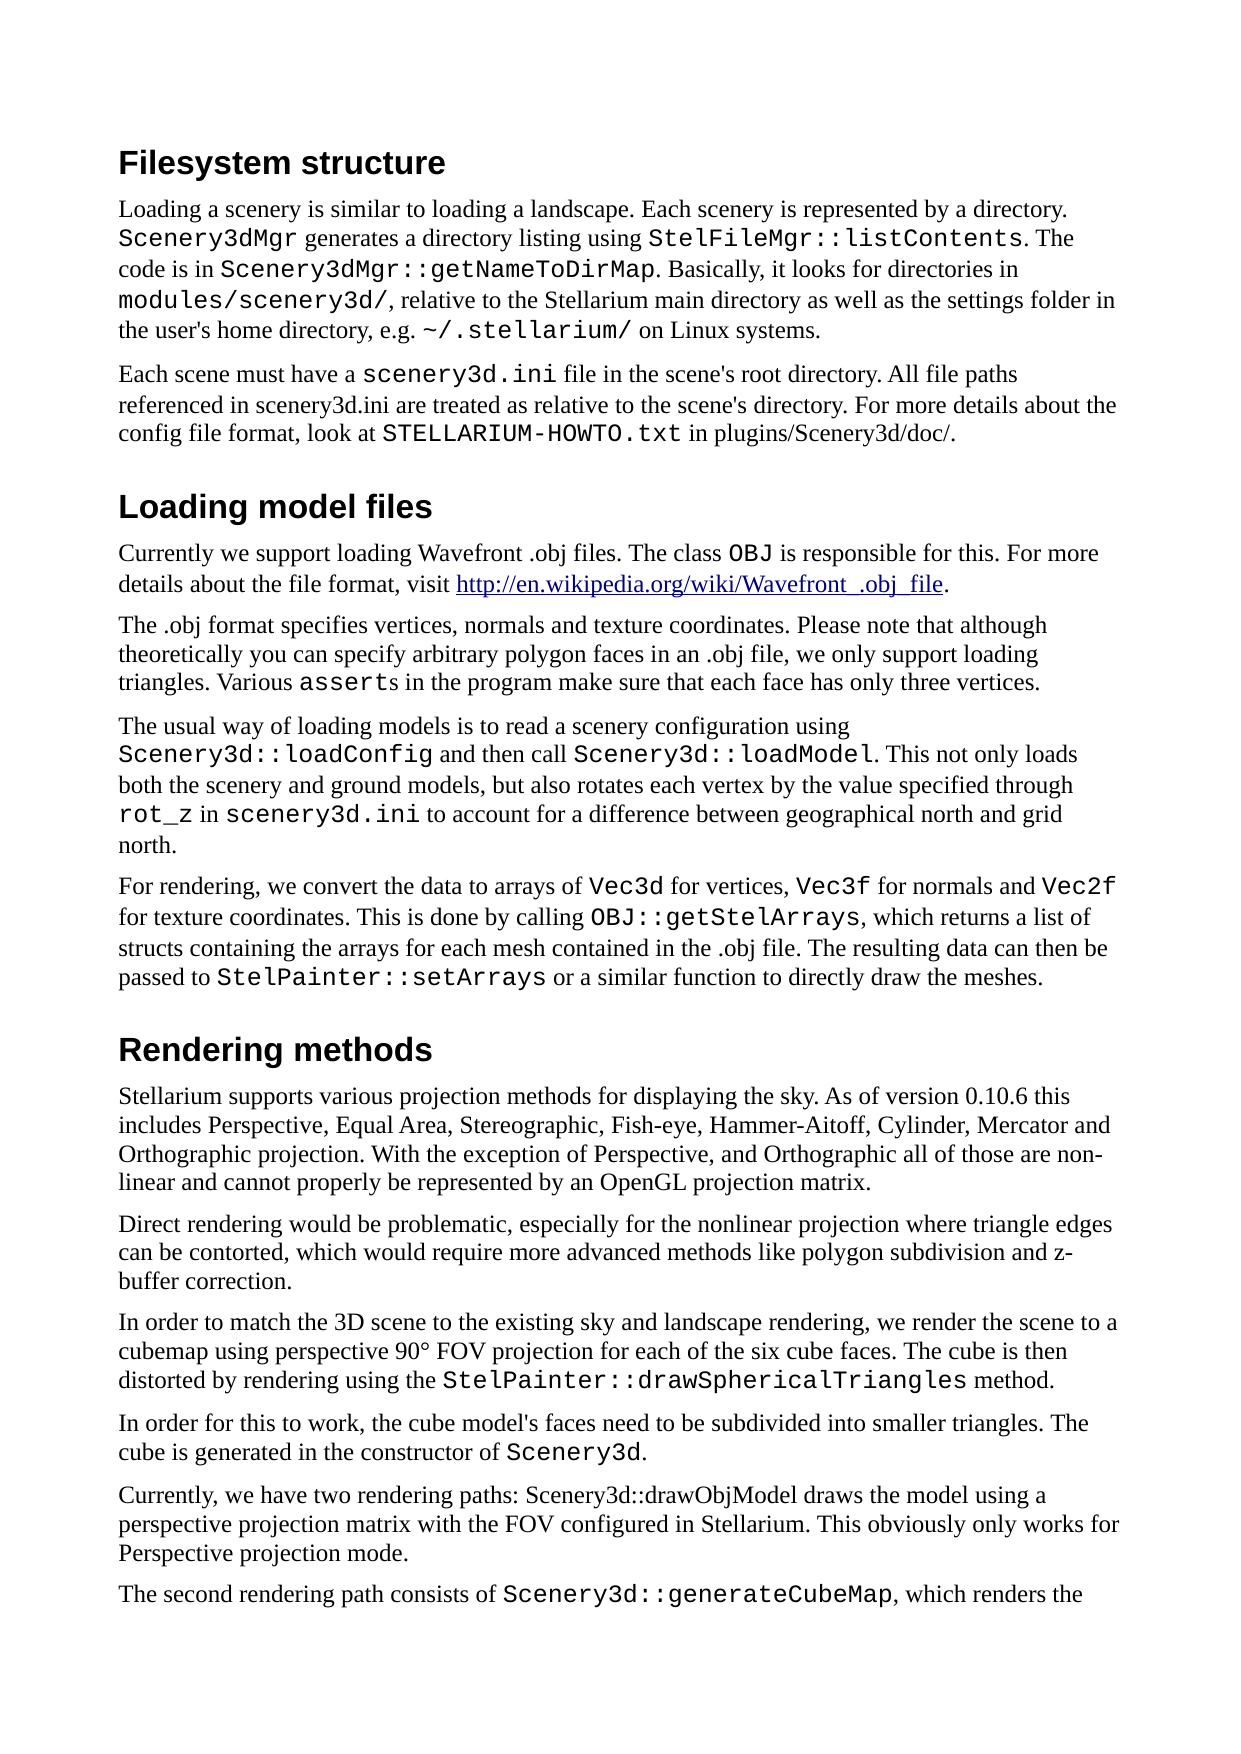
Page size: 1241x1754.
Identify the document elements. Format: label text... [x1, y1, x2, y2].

text In order to match the 3D scene to the existing sky and landscape rendering, we render the scene to a cubemap using perspective 90° FOV projection for each of the six cube faces. The cube is then distorted by rendering using the StelPainter::drawSphericalTriangles method. [118, 1307, 1122, 1396]
text Currently we support loading Wavefront .obj files. The class OBJ is responsible for this. For more details about the file format, visit http://en.wikipedia.org/wiki/Wavefront_.obj_file. [118, 538, 1122, 597]
text In order for this to work, the cube model's faces need to be subdivided into smaller triangles. The cube is generated in the constructor of Scenery3d. [118, 1408, 1122, 1468]
subtitle Loading model files [118, 487, 1122, 525]
text Loading a scenery is similar to loading a landscape. Each scenery is represented by a directory. Scenery3dMgr generates a directory listing using StelFileMgr::listContents. The code is in Scenery3dMgr::getNameToDirMap. Basically, it looks for directories in modules/scenery3d/, relative to the Stellarium main directory as well as the settings folder in the user's home directory, e.g. ~/.stellarium/ on Linux systems. [118, 194, 1122, 346]
subtitle Rendering methods [118, 1030, 1122, 1069]
text Stellarium supports various projection methods for displaying the sky. As of version 0.10.6 this includes Perspective, Equal Area, Stereographic, Fish-eye, Hammer-Aitoff, Cylinder, Mercator and Orthographic projection. With the exception of Perspective, and Orthographic all of those are non-linear and cannot properly be represented by an OpenGL projection matrix. [118, 1081, 1122, 1196]
text Each scene must have a scenery3d.ini file in the scene's root directory. All file paths referenced in scenery3d.ini are treated as relative to the scene's directory. For more details about the config file format, look at STELLARIUM-HOWTO.txt in plugins/Scenery3d/doc/. [118, 359, 1122, 449]
text Direct rendering would be problematic, especially for the nonlinear projection where triangle edges can be contorted, which would require more advanced methods like polygon subdivision and z-buffer correction. [118, 1209, 1122, 1295]
subtitle Filesystem structure [118, 143, 1122, 182]
text Currently, we have two rendering paths: Scenery3d::drawObjModel draws the model using a perspective projection matrix with the FOV configured in Stellarium. This obviously only works for Perspective projection mode. [118, 1480, 1122, 1567]
text For rendering, we convert the data to arrays of Vec3d for vertices, Vec3f for normals and Vec2f for texture coordinates. This is done by calling OBJ::getStelArrays, which returns a list of structs containing the arrays for each mesh contained in the .obj file. The resulting data can then be passed to StelPainter::setArrays or a similar function to directly draw the meshes. [118, 871, 1122, 992]
text The second rendering path consists of Scenery3d::generateCubeMap, which renders the [118, 1579, 1122, 1610]
text The .obj format specifies vertices, normals and texture coordinates. Please note that although theoretically you can specify arbitrary polygon faces in an .obj file, we only support loading triangles. Various asserts in the program make sure that each face has only three vertices. [118, 610, 1122, 698]
text The usual way of loading models is to read a scenery configuration using Scenery3d::loadConfig and then call Scenery3d::loadModel. This not only loads both the scenery and ground models, but also rotates each vertex by the value specified through rot_z in scenery3d.ini to account for a difference between geographical north and grid north. [118, 711, 1122, 859]
